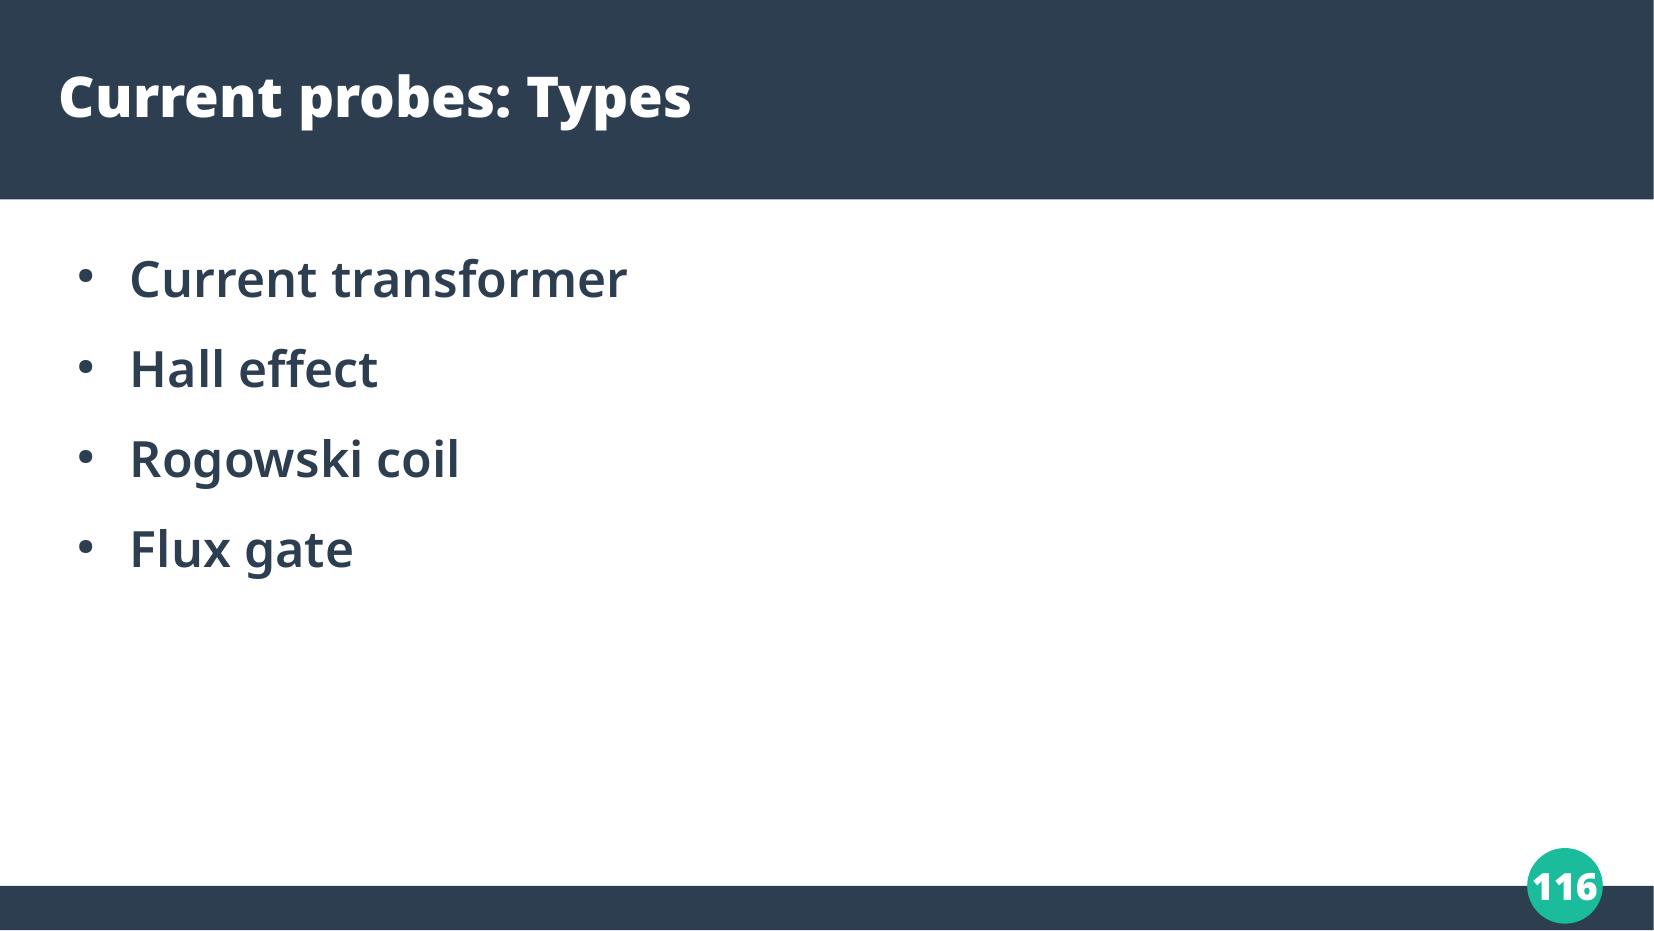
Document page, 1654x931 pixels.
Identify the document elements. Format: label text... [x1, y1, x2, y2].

list Current transformer Hall effect Rogowski coil Flux gate [59, 243, 1595, 864]
title Current probes: Types [59, 37, 1595, 155]
